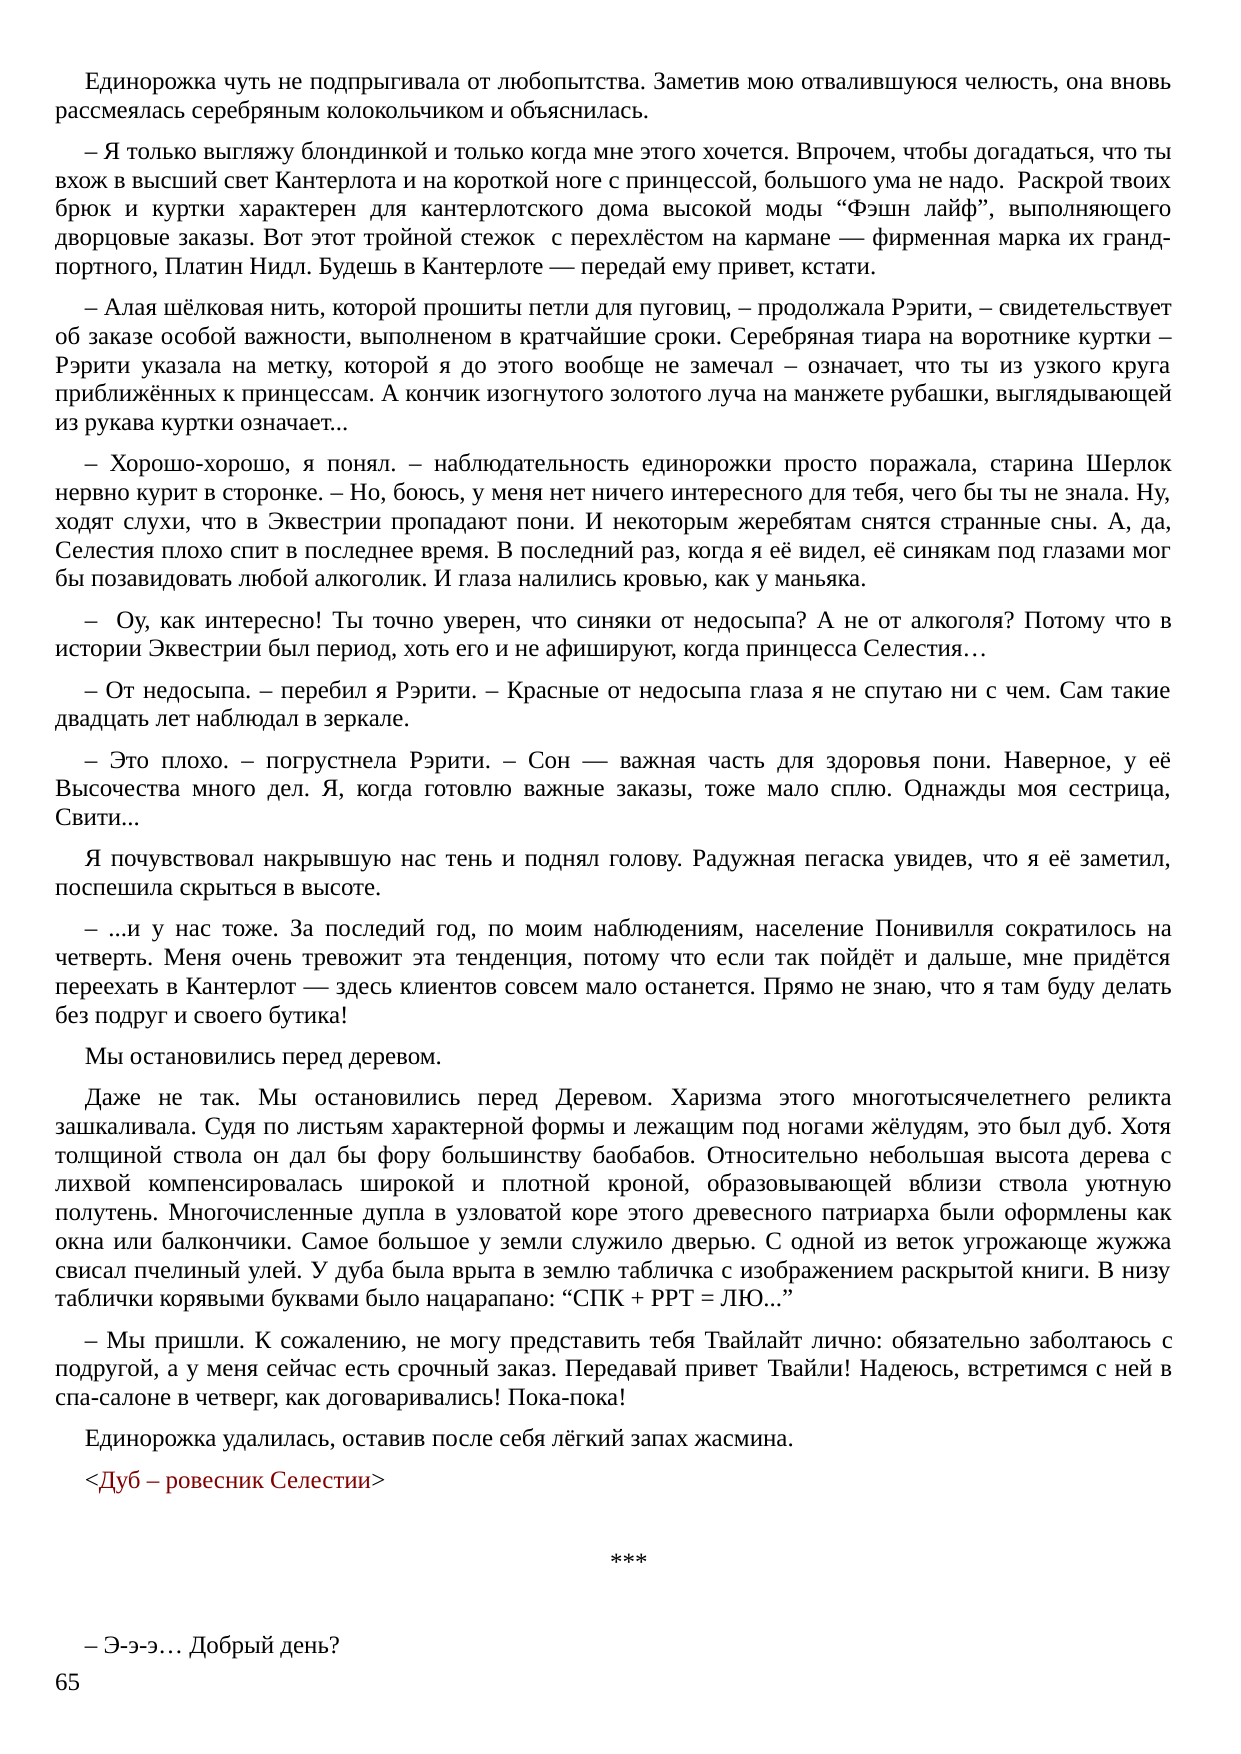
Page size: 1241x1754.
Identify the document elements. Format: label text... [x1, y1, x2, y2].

text Единорожка чуть не подпрыгивала от любопытства. Заметив мою отвалившуюся челюсть, она вновь рассмеялась серебряным колокольчиком и объяснилась. [55, 66, 1173, 123]
text – Я только выгляжу блондинкой и только когда мне этого хочется. Впрочем, чтобы догадаться, что ты вхож в высший свет Кантерлота и на короткой ноге с принцессой, большого ума не надо. Раскрой твоих брюк и куртки характерен для кантерлотского дома высокой моды “Фэшн лайф”, выполняющего дворцовые заказы. Вот этот тройной стежок с перехлёстом на кармане — фирменная марка их гранд-портного, Платин Нидл. Будешь в Кантерлоте — передай ему привет, кстати. [55, 136, 1173, 280]
text Мы остановились перед деревом. [55, 1041, 1173, 1070]
text <Дуб – ровесник Селестии> [55, 1465, 1173, 1493]
text Единорожка удалилась, оставив после себя лёгкий запах жасмина. [55, 1423, 1173, 1452]
text – Мы пришли. К сожалению, не могу представить тебя Твайлайт лично: обязательно заболтаюсь с подругой, а у меня сейчас есть срочный заказ. Передавай привет Твайли! Надеюсь, встретимся с ней в спа-салоне в четверг, как договаривались! Пока-пока! [55, 1325, 1173, 1411]
text *** [55, 1547, 1173, 1576]
text Я почувствовал накрывшую нас тень и поднял голову. Радужная пегаска увидев, что я её заметил, поспешила скрыться в высоте. [55, 843, 1173, 901]
text – Э-э-э… Добрый день? [55, 1630, 1173, 1658]
text – Хорошо-хорошо, я понял. – наблюдательность единорожки просто поражала, старина Шерлок нервно курит в сторонке. – Но, боюсь, у меня нет ничего интересного для тебя, чего бы ты не знала. Ну, ходят слухи, что в Эквестрии пропадают пони. И некоторым жеребятам снятся странные сны. А, да, Селестия плохо спит в последнее время. В последний раз, когда я её видел, её синякам под глазами мог бы позавидовать любой алкоголик. И глаза налились кровью, как у маньяка. [55, 448, 1173, 592]
text – ...и у нас тоже. За последий год, по моим наблюдениям, население Понивилля сократилось на четверть. Меня очень тревожит эта тенденция, потому что если так пойдёт и дальше, мне придётся переехать в Кантерлот — здесь клиентов совсем мало останется. Прямо не знаю, что я там буду делать без подруг и своего бутика! [55, 913, 1173, 1028]
text Даже не так. Мы остановились перед Деревом. Харизма этого многотысячелетнего реликта зашкаливала. Судя по листьям характерной формы и лежащим под ногами жёлудям, это был дуб. Хотя толщиной ствола он дал бы фору большинству баобабов. Относительно небольшая высота дерева с лихвой компенсировалась широкой и плотной кроной, образовывающей вблизи ствола уютную полутень. Многочисленные дупла в узловатой коре этого древесного патриарха были оформлены как окна или балкончики. Самое большое у земли служило дверью. С одной из веток угрожающе жужжа свисал пчелиный улей. У дуба была врыта в землю табличка с изображением раскрытой книги. В низу таблички корявыми буквами было нацарапано: “СПК + РРТ = ЛЮ...” [55, 1082, 1173, 1312]
text – Это плохо. – погрустнела Рэрити. – Сон — важная часть для здоровья пони. Наверное, у её Высочества много дел. Я, когда готовлю важные заказы, тоже мало сплю. Однажды моя сестрица, Свити... [55, 745, 1173, 831]
text – От недосыпа. – перебил я Рэрити. – Красные от недосыпа глаза я не спутаю ни с чем. Сам такие двадцать лет наблюдал в зеркале. [55, 675, 1173, 732]
text – Алая шёлковая нить, которой прошиты петли для пуговиц, – продолжала Рэрити, – свидетельствует об заказе особой важности, выполненом в кратчайшие сроки. Серебряная тиара на воротнике куртки – Рэрити указала на метку, которой я до этого вообще не замечал – означает, что ты из узкого круга приближённых к принцессам. А кончик изогнутого золотого луча на манжете рубашки, выглядывающей из рукава куртки означает... [55, 292, 1173, 436]
text – Оу, как интересно! Ты точно уверен, что синяки от недосыпа? А не от алкоголя? Потому что в истории Эквестрии был период, хоть его и не афишируют, когда принцесса Селестия… [55, 605, 1173, 662]
